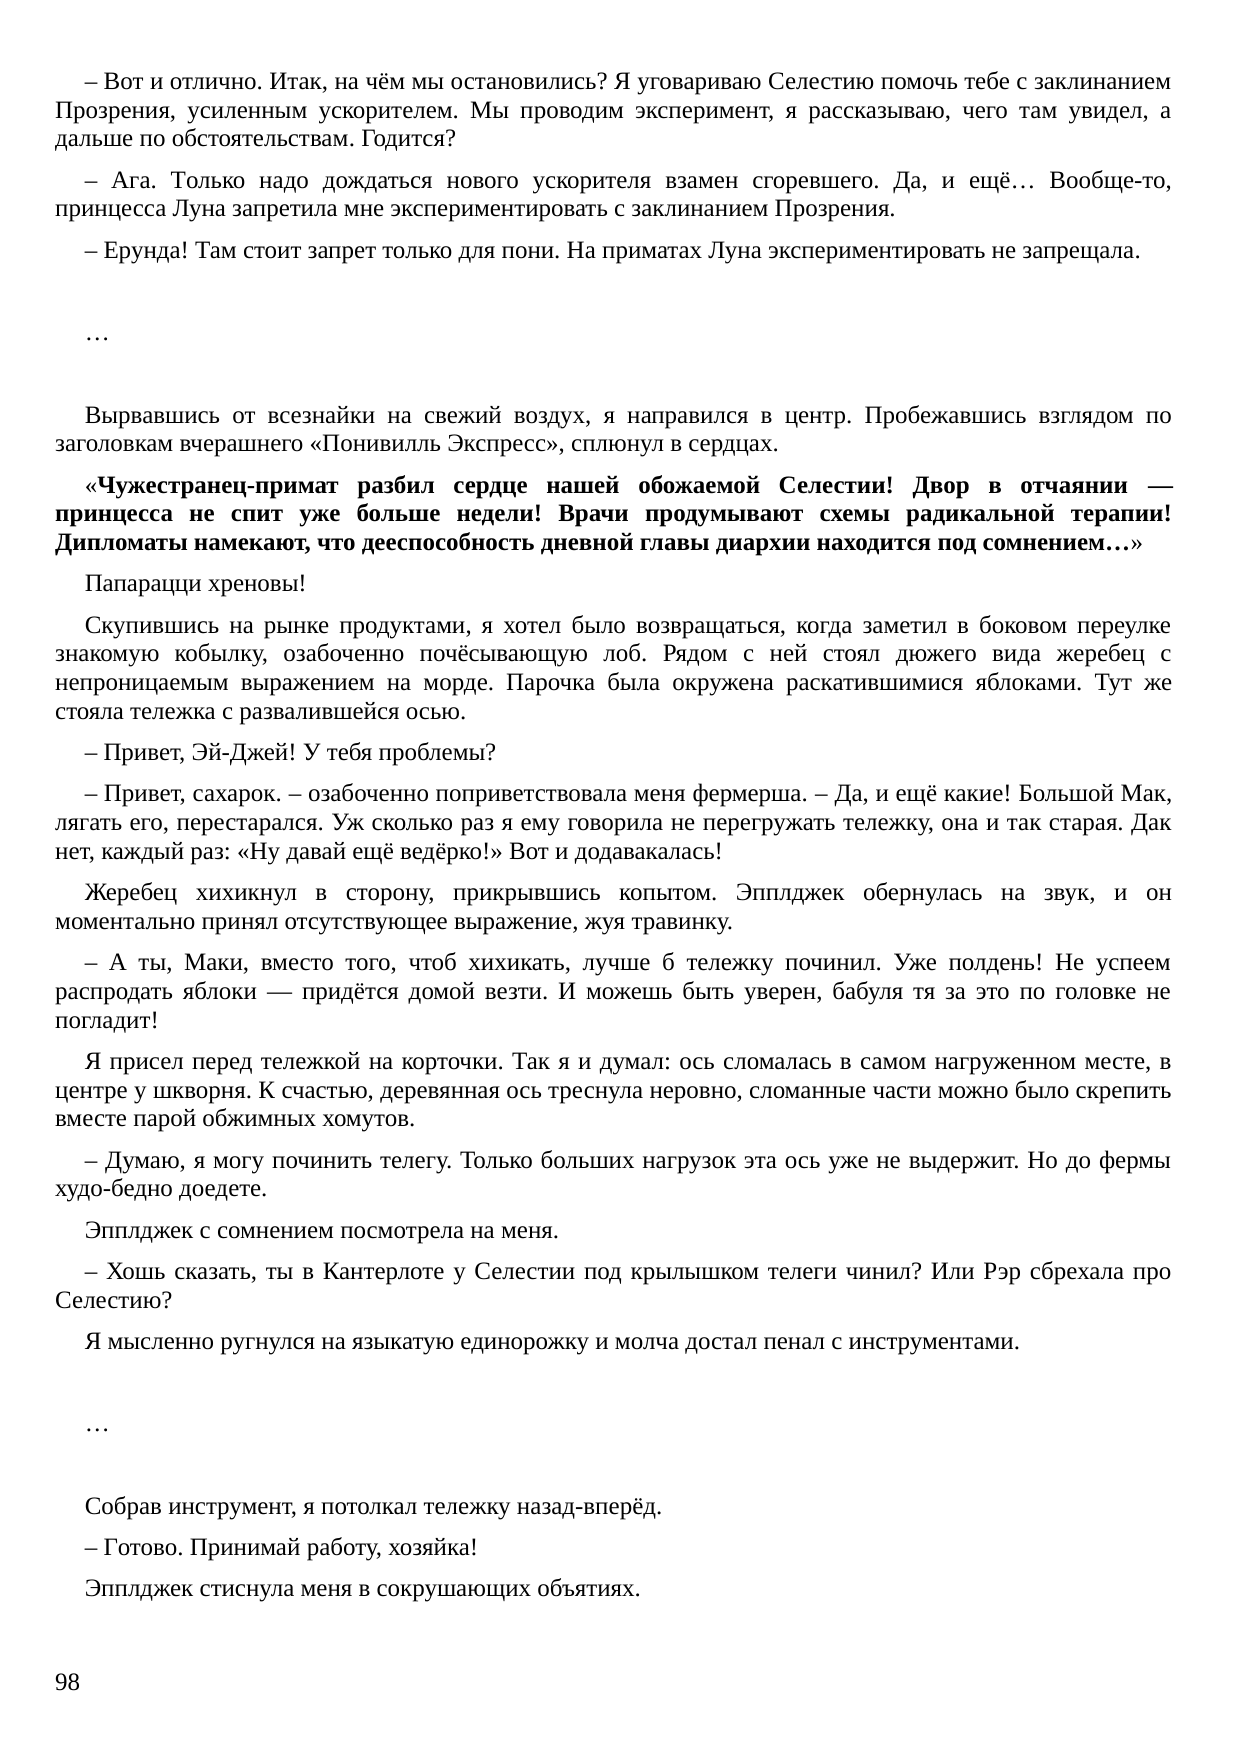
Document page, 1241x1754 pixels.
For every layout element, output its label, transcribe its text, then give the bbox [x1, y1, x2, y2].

text – Думаю, я могу починить телегу. Только больших нагрузок эта ось уже не выдержит. Но до фермы худо-бедно доедете. [55, 1145, 1173, 1202]
text … [55, 1408, 1173, 1437]
text Вырвавшись от всезнайки на свежий воздух, я направился в центр. Пробежавшись взглядом по заголовкам вчерашнего «Понивилль Экспресс», сплюнул в сердцах. [55, 400, 1173, 457]
text – Ага. Только надо дождаться нового ускорителя взамен сгоревшего. Да, и ещё… Вообще-то, принцесса Луна запретила мне экспериментировать с заклинанием Прозрения. [55, 165, 1173, 222]
text … [55, 317, 1173, 346]
text – Готово. Принимай работу, хозяйка! [55, 1532, 1173, 1561]
text Скупившись на рынке продуктами, я хотел было возвращаться, когда заметил в боковом переулке знакомую кобылку, озабоченно почёсывающую лоб. Рядом с ней стоял дюжего вида жеребец с непроницаемым выражением на морде. Парочка была окружена раскатившимися яблоками. Тут же стояла тележка с развалившейся осью. [55, 610, 1173, 725]
text Жеребец хихикнул в сторону, прикрывшись копытом. Эпплджек обернулась на звук, и он моментально принял отсутствующее выражение, жуя травинку. [55, 877, 1173, 935]
text – А ты, Маки, вместо того, чтоб хихикать, лучше б тележку починил. Уже полдень! Не успеем распродать яблоки — придётся домой везти. И можешь быть уверен, бабуля тя за это по головке не погладит! [55, 947, 1173, 1033]
text – Вот и отлично. Итак, на чём мы остановились? Я уговариваю Селестию помочь тебе с заклинанием Прозрения, усиленным ускорителем. Мы проводим эксперимент, я рассказываю, чего там увидел, а дальше по обстоятельствам. Годится? [55, 66, 1173, 152]
text «Чужестранец-примат разбил сердце нашей обожаемой Селестии! Двор в отчаянии — принцесса не спит уже больше недели! Врачи продумывают схемы радикальной терапии! Дипломаты намекают, что дееспособность дневной главы диархии находится под сомнением…» [55, 470, 1173, 556]
text Я присел перед тележкой на корточки. Так я и думал: ось сломалась в самом нагруженном месте, в центре у шкворня. К счастью, деревянная ось треснула неровно, сломанные части можно было скрепить вместе парой обжимных хомутов. [55, 1046, 1173, 1132]
text Я мысленно ругнулся на языкатую единорожку и молча достал пенал с инструментами. [55, 1326, 1173, 1355]
text Эпплджек стиснула меня в сокрушающих объятиях. [55, 1573, 1173, 1602]
text Эпплджек с сомнением посмотрела на меня. [55, 1215, 1173, 1243]
text – Привет, Эй-Джей! У тебя проблемы? [55, 737, 1173, 766]
text – Ерунда! Там стоит запрет только для пони. На приматах Луна экспериментировать не запрещала. [55, 235, 1173, 263]
text – Хошь сказать, ты в Кантерлоте у Селестии под крылышком телеги чинил? Или Рэр сбрехала про Селестию? [55, 1256, 1173, 1313]
text Собрав инструмент, я потолкал тележку назад-вперёд. [55, 1491, 1173, 1520]
text – Привет, сахарок. – озабоченно поприветствовала меня фермерша. – Да, и ещё какие! Большой Мак, лягать его, перестарался. Уж сколько раз я ему говорила не перегружать тележку, она и так старая. Дак нет, каждый раз: «Ну давай ещё ведёрко!» Вот и додавакалась! [55, 778, 1173, 865]
text Папарацци хреновы! [55, 568, 1173, 597]
